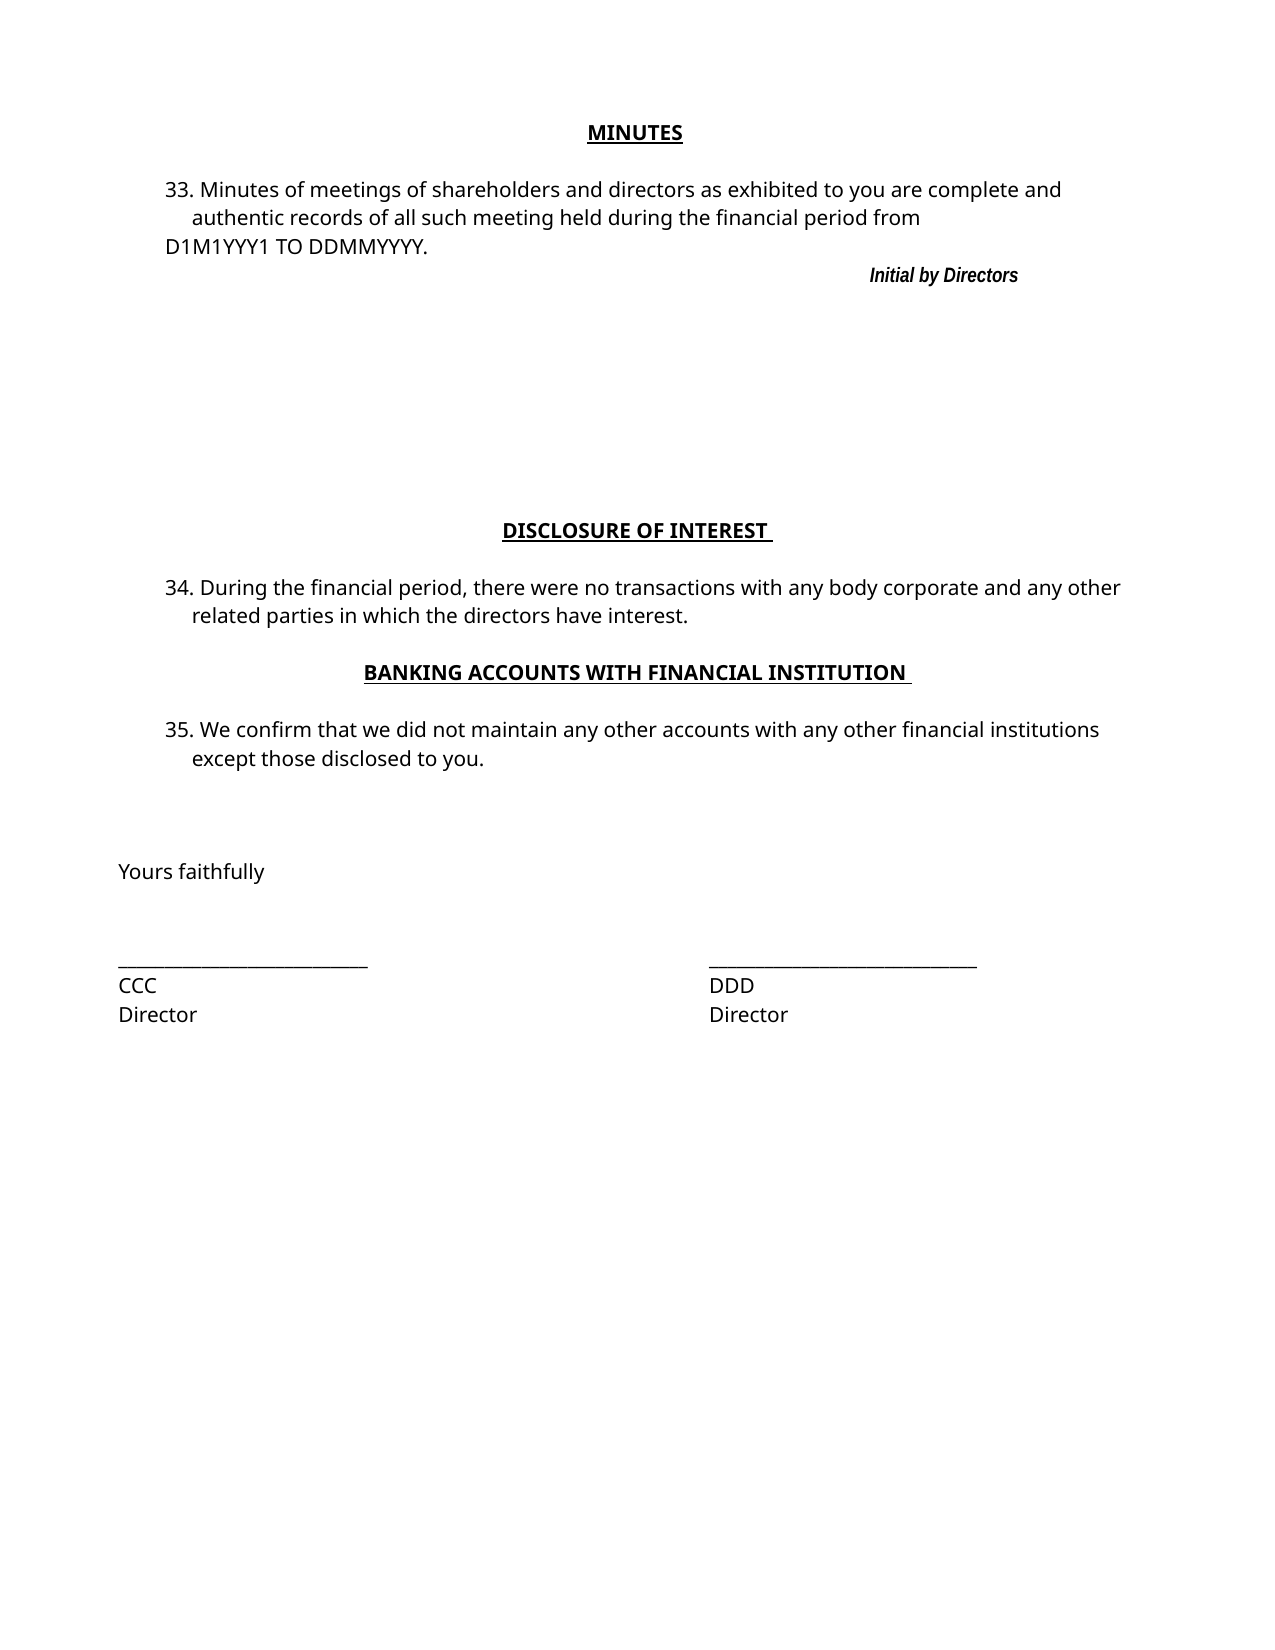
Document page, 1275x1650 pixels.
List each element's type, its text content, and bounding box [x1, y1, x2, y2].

text Initial by Directors [118, 260, 1157, 289]
text MINUTES [118, 118, 1157, 147]
text Yours faithfully [118, 857, 1157, 886]
text ___________________________ _____________________________ [118, 943, 1157, 971]
text 33. Minutes of meetings of shareholders and directors as exhibited to you are complete and authentic records of all such meeting held during the financial period from [165, 175, 1157, 232]
text DISCLOSURE OF INTEREST [118, 516, 1157, 545]
text Director Director [118, 1000, 1157, 1028]
text BANKING ACCOUNTS WITH FINANCIAL INSTITUTION [118, 658, 1157, 687]
text 34. During the financial period, there were no transactions with any body corporate and any other related parties in which the directors have interest. [165, 573, 1157, 630]
text CCC DDD [118, 971, 1157, 1000]
text 35. We confirm that we did not maintain any other accounts with any other financial institutions except those disclosed to you. [165, 715, 1157, 772]
text D1M1YYY1 TO DDMMYYYY. [165, 232, 1157, 260]
